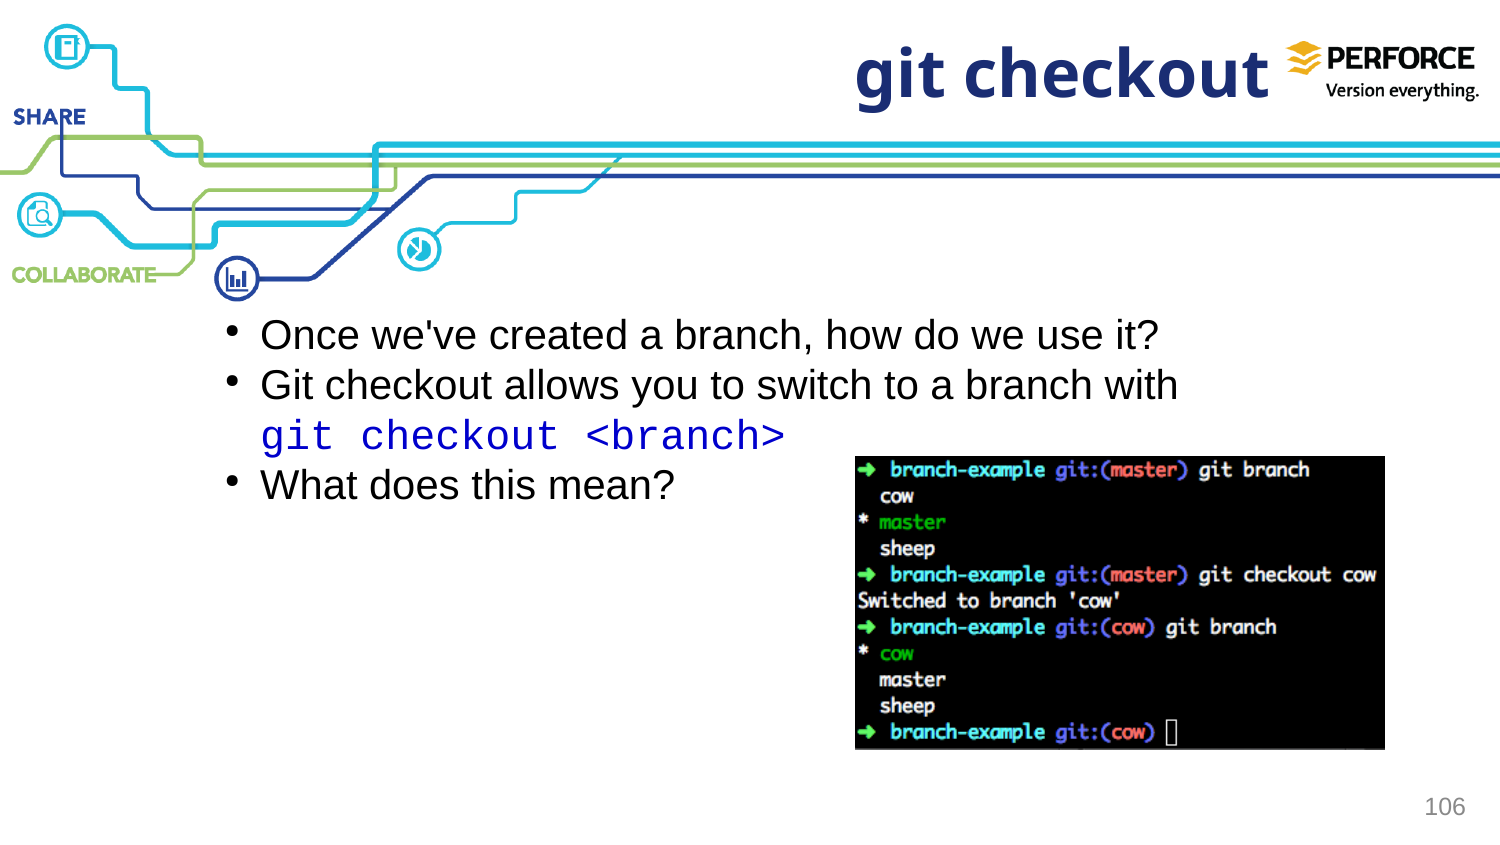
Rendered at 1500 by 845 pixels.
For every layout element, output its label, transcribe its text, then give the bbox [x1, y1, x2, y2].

text_box [1131, 782, 1482, 828]
text_box Once we've created a branch, how do we use it? Git checkout allows you to switch to a branch with git checkout <branch> What does this mean? [210, 300, 1486, 631]
title git checkout [840, 0, 1291, 198]
picture [0, 0, 1500, 845]
